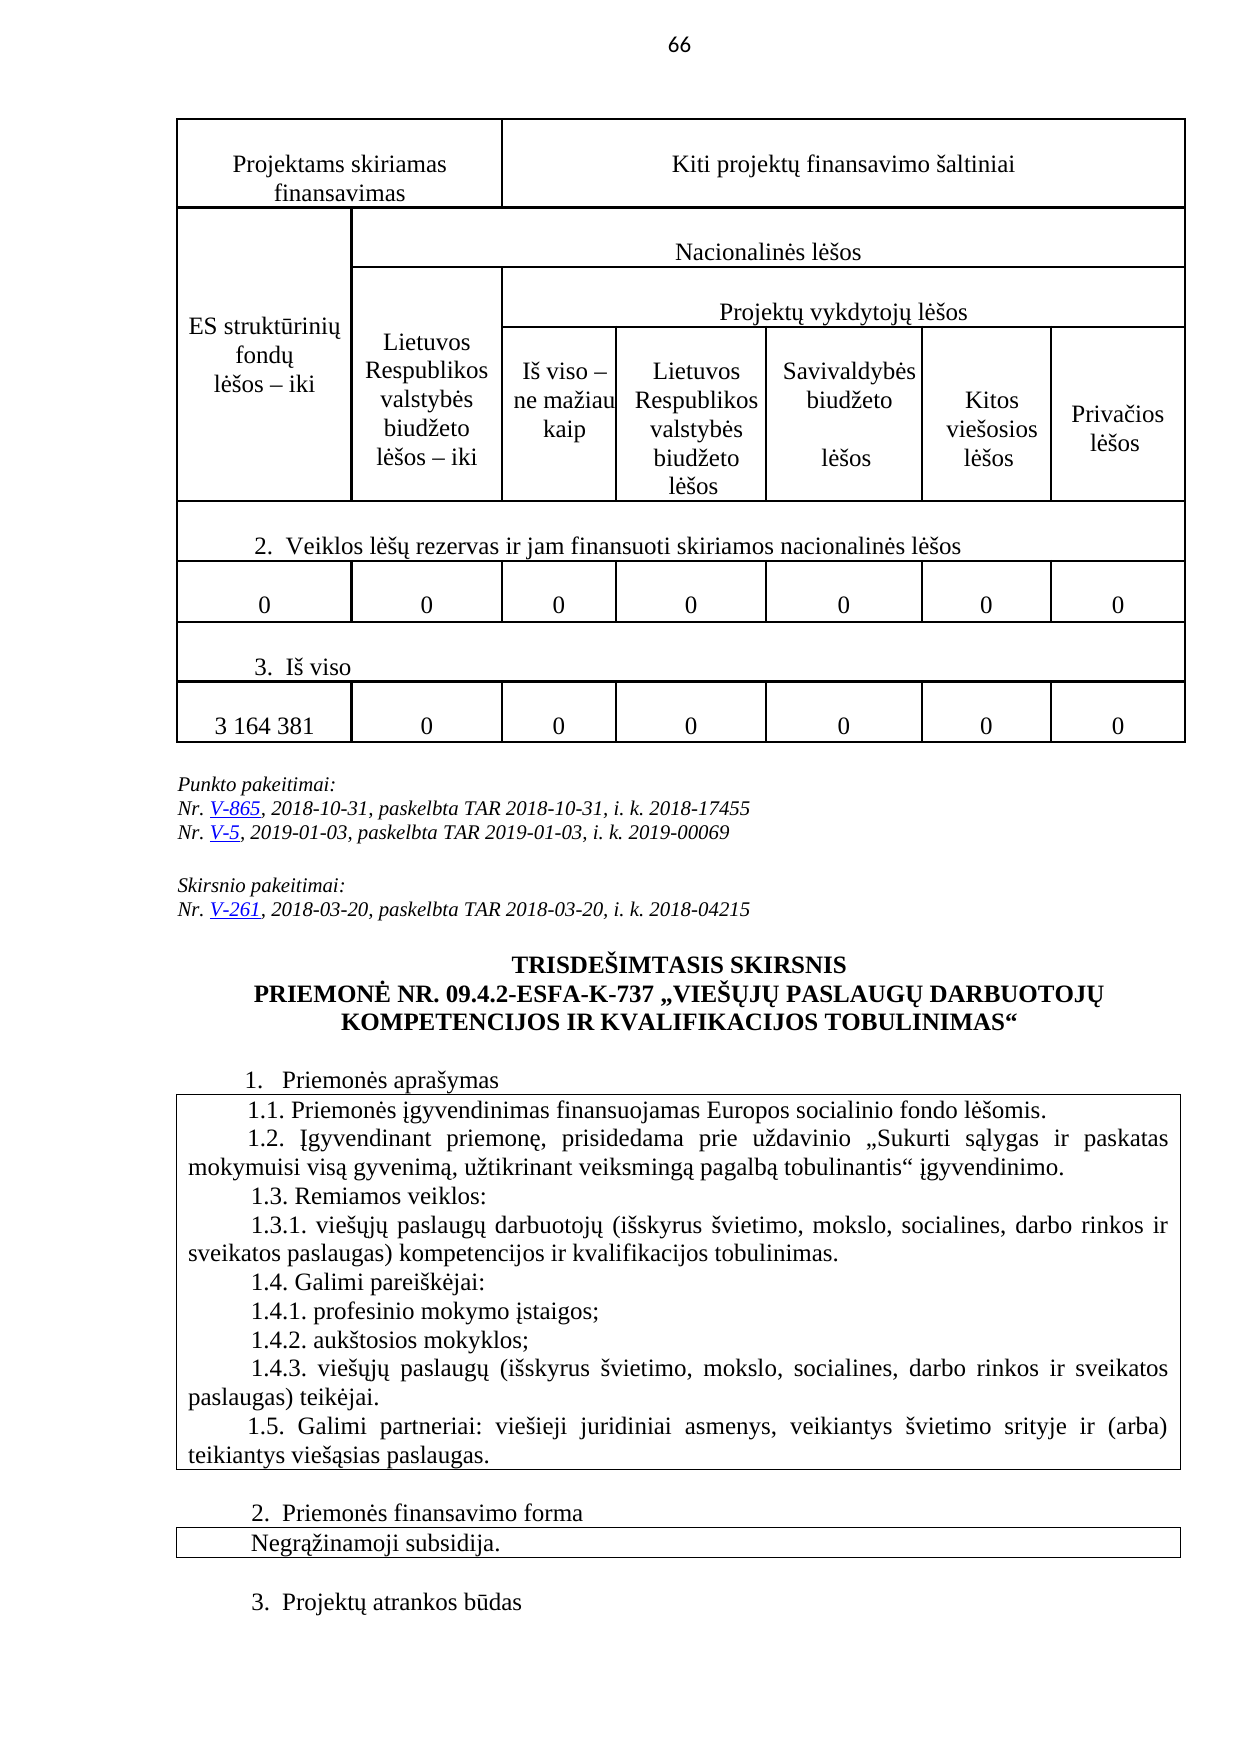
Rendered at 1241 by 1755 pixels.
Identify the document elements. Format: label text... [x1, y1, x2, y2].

text TRISDEŠIMTASIS SKIRSNIS [177, 950, 1181, 979]
table_cell 1.4. Galimi pareiškėjai: 1.4.1. profesinio mokymo įstaigos; 1.4.2. aukštosios mokyklos; 1.4.3. viešųjų paslaugų (išskyrus švietimo, mokslo, socialines, darbo rinkos ir sveikatos paslaugas) teikėjai. [177, 1267, 1180, 1411]
table_cell 1.2. Įgyvendinant priemonę, prisidedama prie uždavinio „Sukurti sąlygas ir paskatas mokymuisi visą gyvenimą, užtikrinant veiksmingą pagalbą tobulinantis“ įgyvendinimo. [177, 1124, 1180, 1181]
table_cell Privačios lėšos [1052, 328, 1184, 500]
table_cell 0 [1052, 683, 1184, 741]
table_cell 0 [353, 683, 501, 741]
table_cell 0 [617, 683, 765, 741]
table_cell 0 [767, 562, 921, 621]
text 3. Projektų atrankos būdas [251, 1587, 1181, 1616]
table_cell 3. Iš viso [178, 623, 1184, 680]
table_cell 0 [503, 683, 615, 741]
text Nr. V-261, 2018-03-20, paskelbta TAR 2018-03-20, i. k. 2018-04215 [177, 897, 1181, 921]
table_header Kiti projektų finansavimo šaltiniai [503, 120, 1184, 206]
table_cell Savivaldybės biudžeto lėšos [767, 328, 921, 500]
table_cell 0 [923, 562, 1050, 621]
text Nr. V-865, 2018-10-31, paskelbta TAR 2018-10-31, i. k. 2018-17455 [177, 796, 1181, 820]
table_header 1.1. Priemonės įgyvendinimas finansuojamas Europos socialinio fondo lėšomis. [177, 1095, 1180, 1123]
table_header Negrąžinamoji subsidija. [177, 1528, 1180, 1557]
table_cell Nacionalinės lėšos [353, 209, 1184, 266]
text 2. Priemonės finansavimo forma [251, 1498, 1181, 1527]
table_cell 0 [923, 683, 1050, 741]
table_cell Projektų vykdytojų lėšos [503, 268, 1184, 326]
table_cell 2. Veiklos lėšų rezervas ir jam finansuoti skiriamos nacionalinės lėšos [178, 502, 1184, 560]
table_cell 0 [503, 562, 615, 621]
table_cell 0 [617, 562, 765, 621]
table_cell Kitos viešosios lėšos [923, 328, 1050, 500]
text Skirsnio pakeitimai: [177, 873, 1181, 897]
table_header Projektams skiriamas finansavimas [178, 120, 501, 206]
table_cell ES struktūrinių fondų lėšos – iki [178, 209, 350, 500]
table_cell Lietuvos Respublikos valstybės biudžeto lėšos – iki [353, 268, 501, 500]
table_cell 0 [767, 683, 921, 741]
text PRIEMONĖ NR. 09.4.2-ESFA-K-737 „VIEŠŲJŲ PASLAUGŲ DARBUOTOJŲ KOMPETENCIJOS IR KVALIFIKACIJOS TOBULINIMAS“ [177, 979, 1181, 1036]
table_cell 3 164 381 [178, 683, 350, 741]
table_cell 0 [353, 562, 501, 621]
table_cell 0 [178, 562, 350, 621]
text 1. Priemonės aprašymas [244, 1065, 1181, 1094]
table_cell 1.3. Remiamos veiklos: 1.3.1. viešųjų paslaugų darbuotojų (išskyrus švietimo, mokslo, socialines, darbo rinkos ir sveikatos paslaugas) kompetencijos ir kvalifikacijos tobulinimas. [177, 1181, 1180, 1267]
table_cell Iš viso – ne mažiau kaip [503, 328, 615, 500]
text Punkto pakeitimai: [177, 772, 1181, 796]
table_cell 1.5. Galimi partneriai: viešieji juridiniai asmenys, veikiantys švietimo srityje ir (arba) teikiantys viešąsias paslaugas. [177, 1411, 1180, 1468]
text Nr. V-5, 2019-01-03, paskelbta TAR 2019-01-03, i. k. 2019-00069 [177, 820, 1181, 844]
table_cell Lietuvos Respublikos valstybės biudžeto lėšos [617, 328, 765, 500]
table_cell 0 [1052, 562, 1184, 621]
